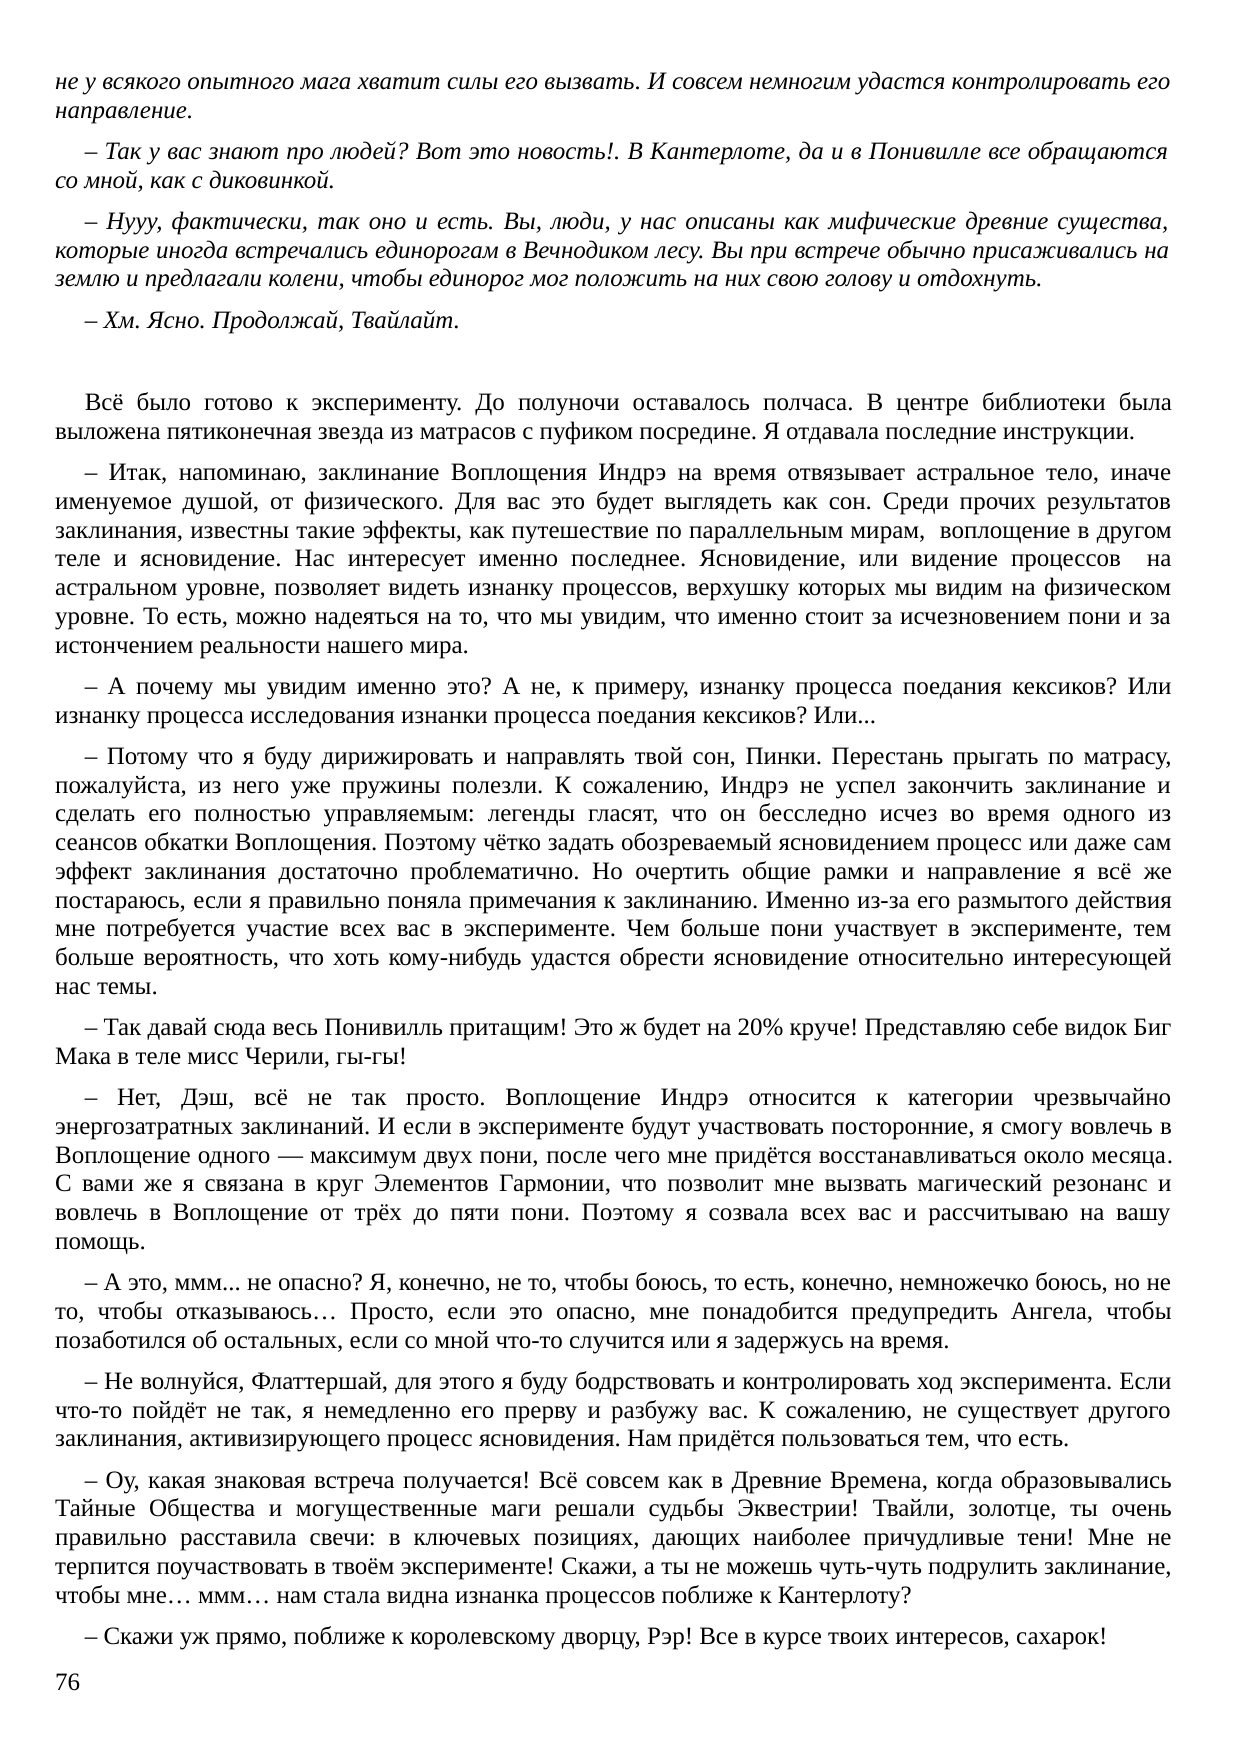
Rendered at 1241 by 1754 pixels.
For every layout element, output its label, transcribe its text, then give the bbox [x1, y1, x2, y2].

text – Не волнуйся, Флаттершай, для этого я буду бодрствовать и контролировать ход эксперимента. Если что-то пойдёт не так, я немедленно его прерву и разбужу вас. К сожалению, не существует другого заклинания, активизирующего процесс ясновидения. Нам придётся пользоваться тем, что есть. [55, 1366, 1173, 1452]
text – Скажи уж прямо, поближе к королевскому дворцу, Рэр! Все в курсе твоих интересов, сахарок! [55, 1621, 1173, 1650]
text – Так у вас знают про людей? Вот это новость!. В Кантерлоте, да и в Понивилле все обращаются со мной, как с диковинкой. [55, 136, 1173, 193]
text – А почему мы увидим именно это? А не, к примеру, изнанку процесса поедания кексиков? Или изнанку процесса исследования изнанки процесса поедания кексиков? Или... [55, 671, 1173, 728]
text – Оу, какая знаковая встреча получается! Всё совсем как в Древние Времена, когда образовывались Тайные Общества и могущественные маги решали судьбы Эквестрии! Твайли, золотце, ты очень правильно расставила свечи: в ключевых позициях, дающих наиболее причудливые тени! Мне не терпится поучаствовать в твоём эксперименте! Скажи, а ты не можешь чуть-чуть подрулить заклинание, чтобы мне… ммм… нам стала видна изнанка процессов поближе к Кантерлоту? [55, 1465, 1173, 1608]
text Всё было готово к эксперименту. До полуночи оставалось полчаса. В центре библиотеки была выложена пятиконечная звезда из матрасов с пуфиком посредине. Я отдавала последние инструкции. [55, 387, 1173, 445]
text – Нууу, фактически, так оно и есть. Вы, люди, у нас описаны как мифические древние существа, которые иногда встречались единорогам в Вечнодиком лесу. Вы при встрече обычно присаживались на землю и предлагали колени, чтобы единорог мог положить на них свою голову и отдохнуть. [55, 206, 1173, 292]
text – Хм. Ясно. Продолжай, Твайлайт. [55, 305, 1173, 333]
text – Нет, Дэш, всё не так просто. Воплощение Индрэ относится к категории чрезвычайно энергозатратных заклинаний. И если в эксперименте будут участвовать посторонние, я смогу вовлечь в Воплощение одного — максимум двух пони, после чего мне придётся восстанавливаться около месяца. С вами же я связана в круг Элементов Гармонии, что позволит мне вызвать магический резонанс и вовлечь в Воплощение от трёх до пяти пони. Поэтому я созвала всех вас и рассчитываю на вашу помощь. [55, 1082, 1173, 1255]
text – Итак, напоминаю, заклинание Воплощения Индрэ на время отвязывает астральное тело, иначе именуемое душой, от физического. Для вас это будет выглядеть как сон. Среди прочих результатов заклинания, известны такие эффекты, как путешествие по параллельным мирам, воплощение в другом теле и ясновидение. Нас интересует именно последнее. Ясновидение, или видение процессов на астральном уровне, позволяет видеть изнанку процессов, верхушку которых мы видим на физическом уровне. То есть, можно надеяться на то, что мы увидим, что именно стоит за исчезновением пони и за истончением реальности нашего мира. [55, 457, 1173, 658]
text не у всякого опытного мага хватит силы его вызвать. И совсем немногим удастся контролировать его направление. [55, 66, 1173, 123]
text – Так давай сюда весь Понивилль притащим! Это ж будет на 20% круче! Представляю себе видок Биг Мака в теле мисс Черили, гы-гы! [55, 1012, 1173, 1070]
text – Потому что я буду дирижировать и направлять твой сон, Пинки. Перестань прыгать по матрасу, пожалуйста, из него уже пружины полезли. К сожалению, Индрэ не успел закончить заклинание и сделать его полностью управляемым: легенды гласят, что он бесследно исчез во время одного из сеансов обкатки Воплощения. Поэтому чётко задать обозреваемый ясновидением процесс или даже сам эффект заклинания достаточно проблематично. Но очертить общие рамки и направление я всё же постараюсь, если я правильно поняла примечания к заклинанию. Именно из-за его размытого действия мне потребуется участие всех вас в эксперименте. Чем больше пони участвует в эксперименте, тем больше вероятность, что хоть кому-нибудь удастся обрести ясновидение относительно интересующей нас темы. [55, 741, 1173, 1000]
text – А это, ммм... не опасно? Я, конечно, не то, чтобы боюсь, то есть, конечно, немножечко боюсь, но не то, чтобы отказываюсь… Просто, если это опасно, мне понадобится предупредить Ангела, чтобы позаботился об остальных, если со мной что-то случится или я задержусь на время. [55, 1267, 1173, 1353]
